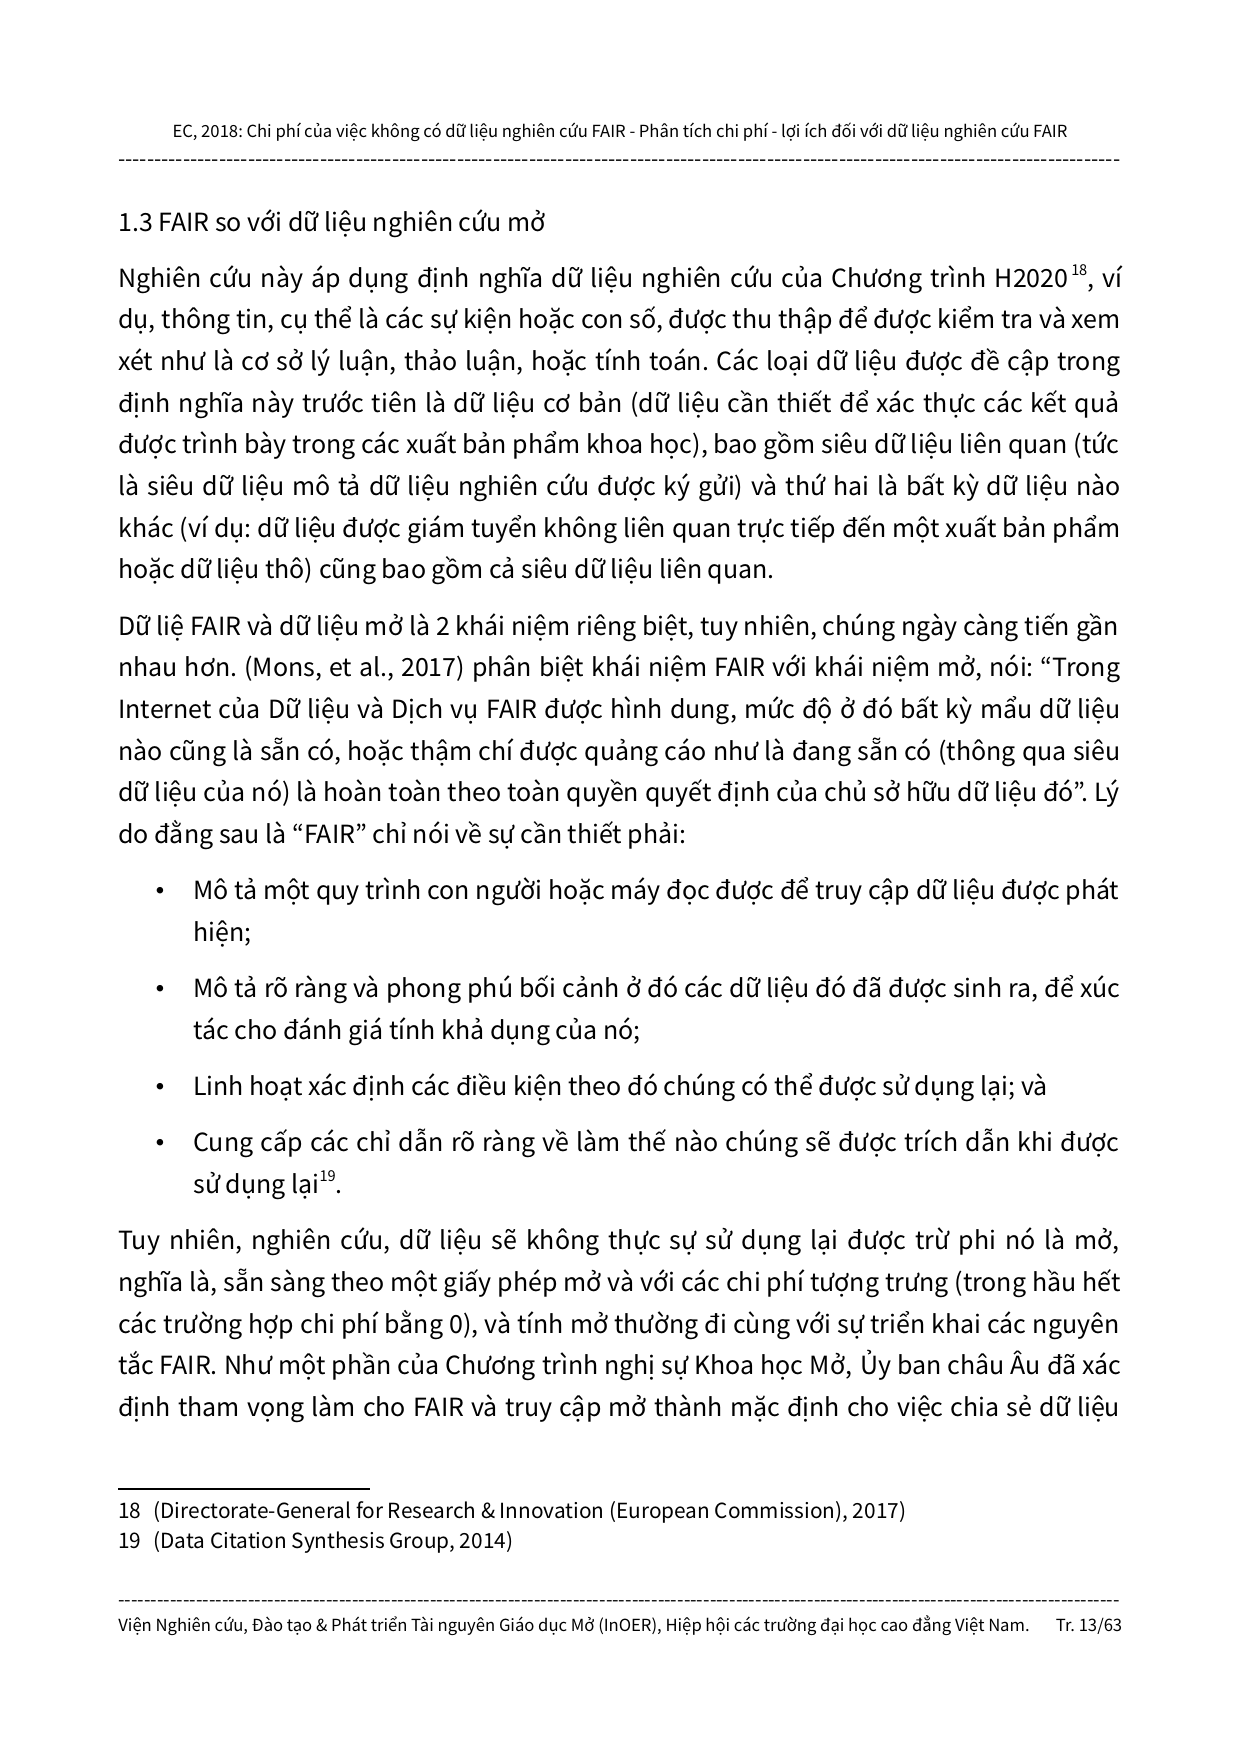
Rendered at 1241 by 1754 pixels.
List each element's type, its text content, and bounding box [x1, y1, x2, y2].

list Mô tả rõ ràng và phong phú bối cảnh ở đó các dữ liệu đó đã được sinh ra, để xúc tác cho đánh giá tính khả dụng của nó; [156, 969, 1122, 1047]
list Mô tả một quy trình con người hoặc máy đọc được để truy cập dữ liệu được phát hiện; [156, 871, 1122, 949]
list Linh hoạt xác định các điều kiện theo đó chúng có thể được sử dụng lại; và [156, 1067, 1122, 1103]
text 1.3 FAIR so với dữ liệu nghiên cứu mở [118, 202, 1122, 238]
list Cung cấp các chỉ dẫn rõ ràng về làm thế nào chúng sẽ được trích dẫn khi được sử dụng lại. [156, 1123, 1122, 1201]
text (Directorate-General for Research & Innovation (European Commission), 2017) [118, 1494, 1122, 1525]
text Dữ liệ FAIR và dữ liệu mở là 2 khái niệm riêng biệt, tuy nhiên, chúng ngày càng tiến gần nhau hơn. (Mons, et al., 2017) phân biệt khái niệm FAIR với khái niệm mở, nói: “Trong Internet của Dữ liệu và Dịch vụ FAIR được hình dung, mức độ ở đó bất kỳ mẩu dữ liệu nào cũng là sẵn có, hoặc thậm chí được quảng cáo như là đang sẵn có (thông qua siêu dữ liệu của nó) là hoàn toàn theo toàn quyền quyết định của chủ sở hữu dữ liệu đó”. Lý do đằng sau là “FAIR” chỉ nói về sự cần thiết phải: [118, 606, 1122, 851]
text Nghiên cứu này áp dụng định nghĩa dữ liệu nghiên cứu của Chương trình H2020, ví dụ, thông tin, cụ thể là các sự kiện hoặc con số, được thu thập để được kiểm tra và xem xét như là cơ sở lý luận, thảo luận, hoặc tính toán. Các loại dữ liệu được đề cập trong định nghĩa này trước tiên là dữ liệu cơ bản (dữ liệu cần thiết để xác thực các kết quả được trình bày trong các xuất bản phẩm khoa học), bao gồm siêu dữ liệu liên quan (tức là siêu dữ liệu mô tả dữ liệu nghiên cứu được ký gửi) và thứ hai là bất kỳ dữ liệu nào khác (ví dụ: dữ liệu được giám tuyển không liên quan trực tiếp đến một xuất bản phẩm hoặc dữ liệu thô) cũng bao gồm cả siêu dữ liệu liên quan. [118, 258, 1122, 586]
list (Data Citation Synthesis Group, 2014) [118, 1525, 1122, 1555]
text Tuy nhiên, nghiên cứu, dữ liệu sẽ không thực sự sử dụng lại được trừ phi nó là mở, nghĩa là, sẵn sàng theo một giấy phép mở và với các chi phí tượng trưng (trong hầu hết các trường hợp chi phí bằng 0), và tính mở thường đi cùng với sự triển khai các nguyên tắc FAIR. Như một phần của Chương trình nghị sự Khoa học Mở, Ủy ban châu Âu đã xác định tham vọng làm cho FAIR và truy cập mở thành mặc định cho việc chia sẻ dữ liệu [118, 1221, 1122, 1424]
